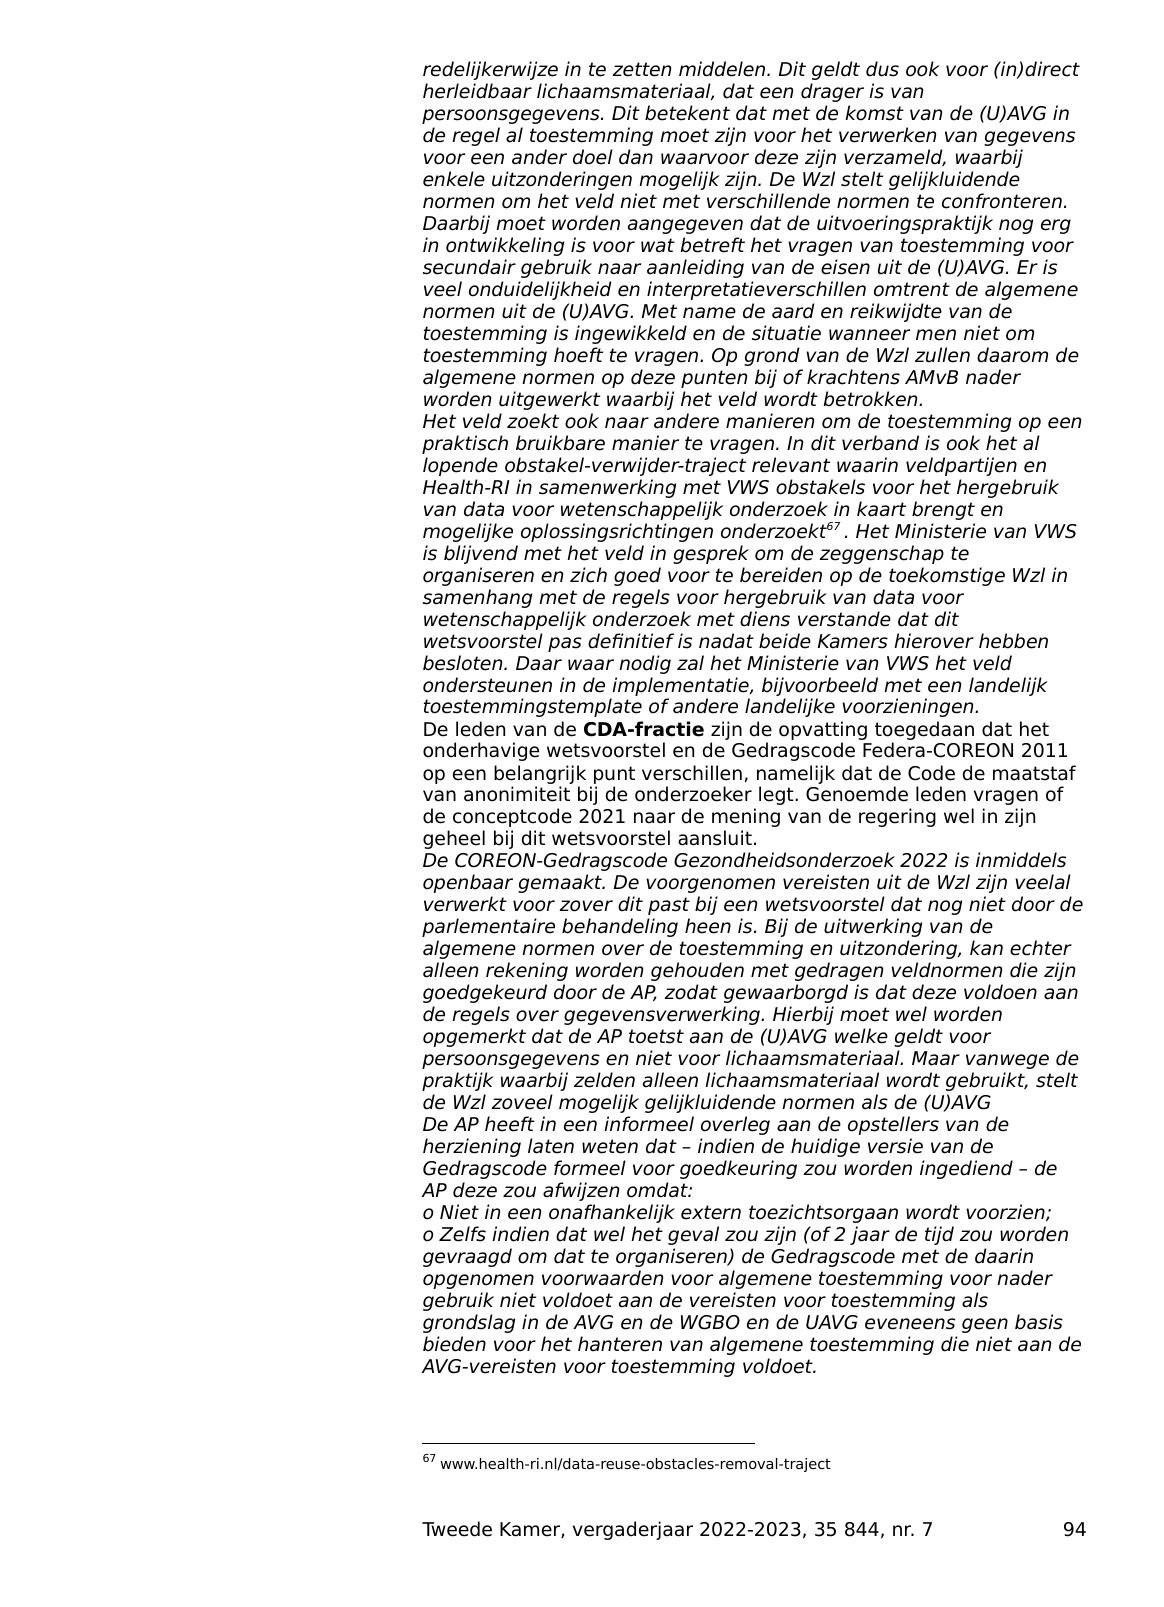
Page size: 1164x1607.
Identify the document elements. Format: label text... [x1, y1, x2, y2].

text De leden van de CDA-fractie zijn de opvatting toegedaan dat het onderhavige wetsvoorstel en de Gedragscode Federa-COREON 2011 op een belangrijk punt verschillen, namelijk dat de Code de maatstaf van anonimiteit bij de onderzoeker legt. Genoemde leden vragen of de conceptcode 2021 naar de mening van de regering wel in zijn geheel bij dit wetsvoorstel aansluit. [422, 718, 1087, 850]
text redelijkerwijze in te zetten middelen. Dit geldt dus ook voor (in)direct herleidbaar lichaamsmateriaal, dat een drager is van persoonsgegevens. Dit betekent dat met de komst van de (U)AVG in de regel al toestemming moet zijn voor het verwerken van gegevens voor een ander doel dan waarvoor deze zijn verzameld, waarbij enkele uitzonderingen mogelijk zijn. De Wzl stelt gelijkluidende normen om het veld niet met verschillende normen te confronteren. Daarbij moet worden aangegeven dat de uitvoeringspraktijk nog erg in ontwikkeling is voor wat betreft het vragen van toestemming voor secundair gebruik naar aanleiding van de eisen uit de (U)AVG. Er is veel onduidelijkheid en interpretatieverschillen omtrent de algemene normen uit de (U)AVG. Met name de aard en reikwijdte van de toestemming is ingewikkeld en de situatie wanneer men niet om toestemming hoeft te vragen. Op grond van de Wzl zullen daarom de algemene normen op deze punten bij of krachtens AMvB nader worden uitgewerkt waarbij het veld wordt betrokken. [422, 59, 1087, 411]
text o Niet in een onafhankelijk extern toezichtsorgaan wordt voorzien; [422, 1202, 1087, 1224]
text De COREON-Gedragscode Gezondheidsonderzoek 2022 is inmiddels openbaar gemaakt. De voorgenomen vereisten uit de Wzl zijn veelal verwerkt voor zover dit past bij een wetsvoorstel dat nog niet door de parlementaire behandeling heen is. Bij de uitwerking van de algemene normen over de toestemming en uitzondering, kan echter alleen rekening worden gehouden met gedragen veldnormen die zijn goedgekeurd door de AP, zodat gewaarborgd is dat deze voldoen aan de regels over gegevensverwerking. Hierbij moet wel worden opgemerkt dat de AP toetst aan de (U)AVG welke geldt voor persoonsgegevens en niet voor lichaamsmateriaal. Maar vanwege de praktijk waarbij zelden alleen lichaamsmateriaal wordt gebruikt, stelt de Wzl zoveel mogelijk gelijkluidende normen als de (U)AVG [422, 850, 1087, 1114]
text De AP heeft in een informeel overleg aan de opstellers van de herziening laten weten dat – indien de huidige versie van de Gedragscode formeel voor goedkeuring zou worden ingediend – de AP deze zou afwijzen omdat: [422, 1114, 1087, 1202]
text www.health-ri.nl/data-reuse-obstacles-removal-traject [422, 1452, 1087, 1474]
text Het veld zoekt ook naar andere manieren om de toestemming op een praktisch bruikbare manier te vragen. In dit verband is ook het al lopende obstakel-verwijder-traject relevant waarin veldpartijen en Health-RI in samenwerking met VWS obstakels voor het hergebruik van data voor wetenschappelijk onderzoek in kaart brengt en mogelijke oplossingsrichtingen onderzoekt. Het Ministerie van VWS is blijvend met het veld in gesprek om de zeggenschap te organiseren en zich goed voor te bereiden op de toekomstige Wzl in samenhang met de regels voor hergebruik van data voor wetenschappelijk onderzoek met diens verstande dat dit wetsvoorstel pas definitief is nadat beide Kamers hierover hebben besloten. Daar waar nodig zal het Ministerie van VWS het veld ondersteunen in de implementatie, bijvoorbeeld met een landelijk toestemmingstemplate of andere landelijke voorzieningen. [422, 411, 1087, 718]
text o Zelfs indien dat wel het geval zou zijn (of 2 jaar de tijd zou worden gevraagd om dat te organiseren) de Gedragscode met de daarin opgenomen voorwaarden voor algemene toestemming voor nader gebruik niet voldoet aan de vereisten voor toestemming als grondslag in de AVG en de WGBO en de UAVG eveneens geen basis bieden voor het hanteren van algemene toestemming die niet aan de AVG-vereisten voor toestemming voldoet. [422, 1224, 1087, 1378]
